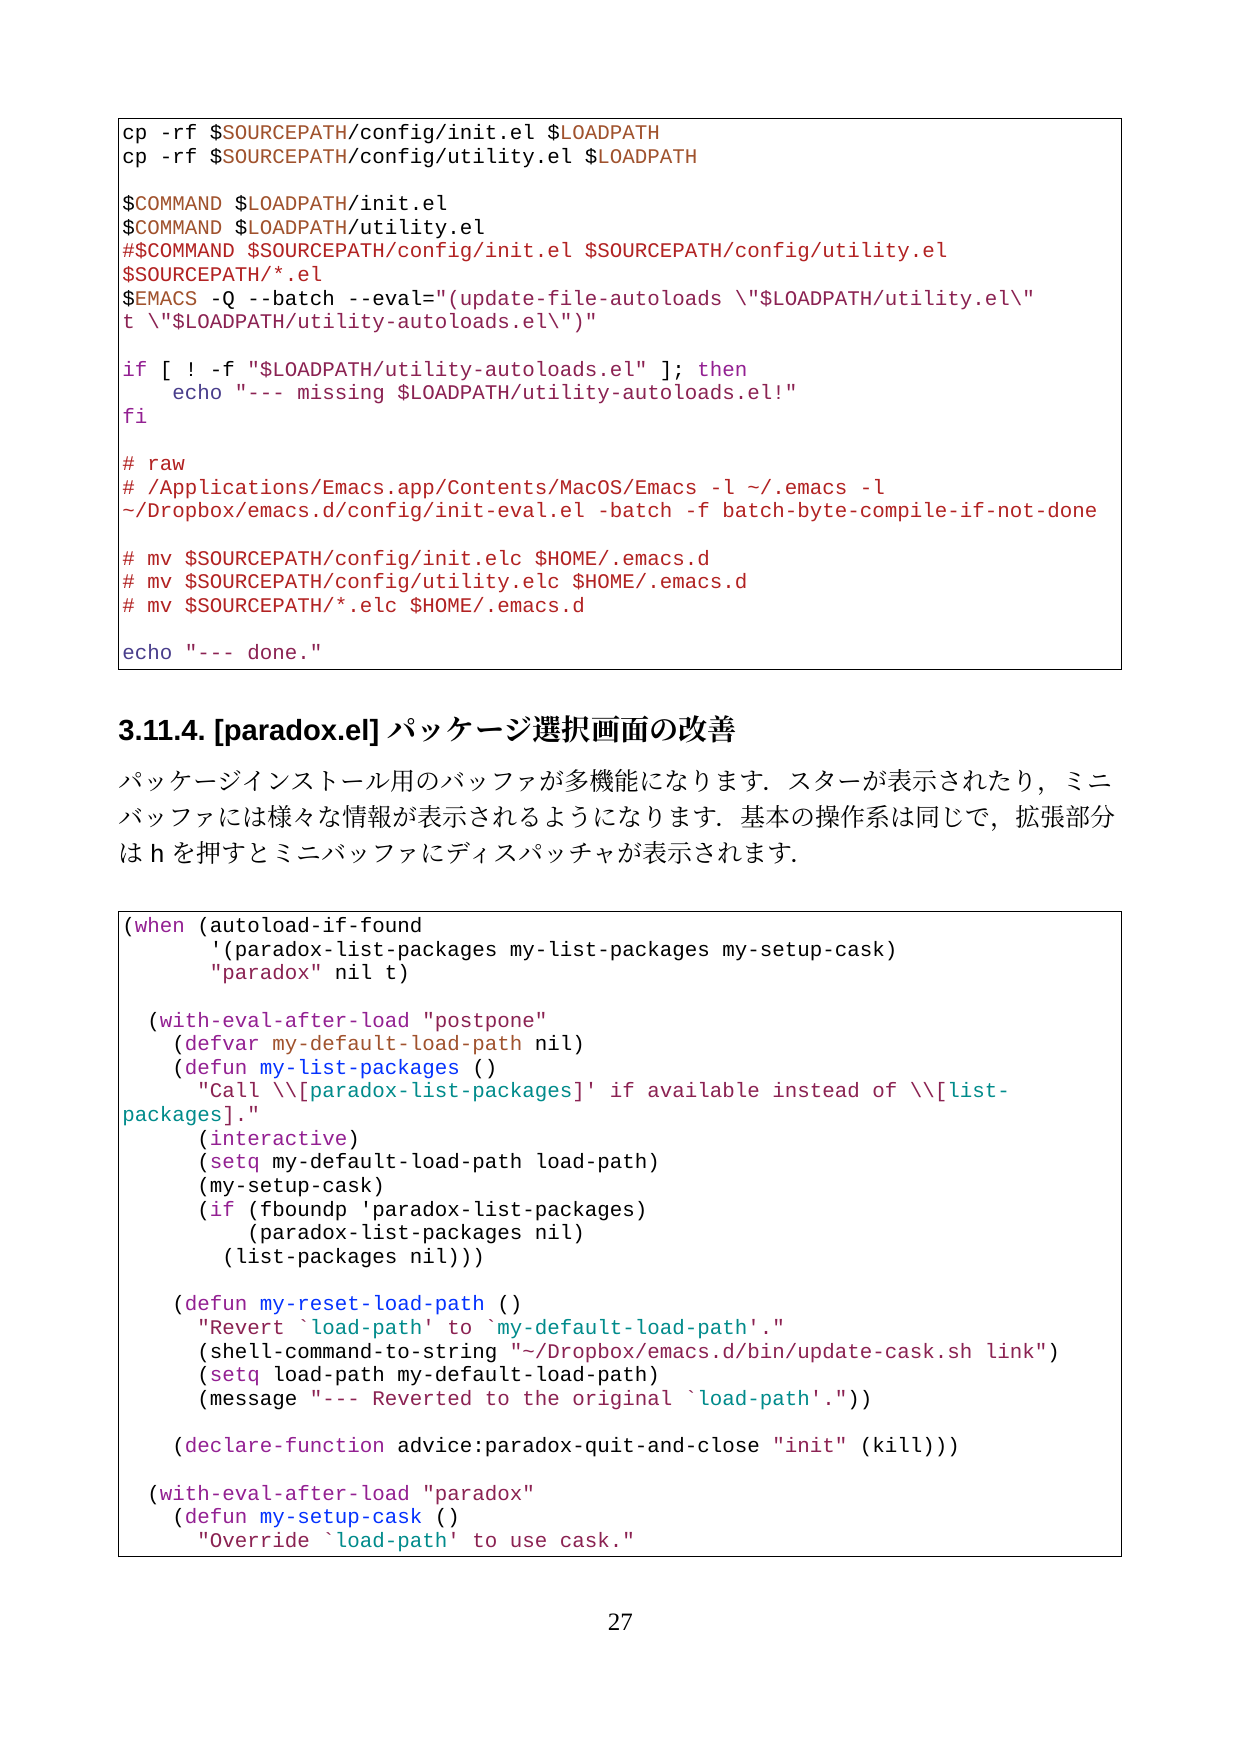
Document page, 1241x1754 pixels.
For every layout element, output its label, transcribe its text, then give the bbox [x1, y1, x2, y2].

text cp -rf $SOURCEPATH/config/init.el $LOADPATH [119, 119, 1121, 142]
text echo "--- missing $LOADPATH/utility-autoloads.el!" [119, 378, 1121, 402]
text (defun my-list-packages () [119, 1053, 1121, 1077]
text (setq load-path my-default-load-path) [119, 1360, 1121, 1384]
text echo "--- done." [119, 638, 1121, 669]
text '(paradox-list-packages my-list-packages my-setup-cask) [119, 935, 1121, 958]
text (shell-command-to-string "~/Dropbox/emacs.d/bin/update-cask.sh link") [119, 1337, 1121, 1360]
text (my-setup-cask) [119, 1171, 1121, 1195]
text (defun my-reset-load-path () [119, 1289, 1121, 1313]
text (defvar my-default-load-path nil) [119, 1029, 1121, 1053]
text (message "--- Reverted to the original `load-path'.")) [119, 1384, 1121, 1408]
text $COMMAND $LOADPATH/utility.el [119, 213, 1121, 236]
subtitle [paradox.el] パッケージ選択画面の改善 [118, 707, 1122, 749]
text if [ ! -f "$LOADPATH/utility-autoloads.el" ]; then [119, 354, 1121, 378]
text (paradox-list-packages nil) [119, 1218, 1121, 1242]
text # mv $SOURCEPATH/config/init.elc $HOME/.emacs.d [119, 544, 1121, 567]
text (if (fboundp 'paradox-list-packages) [119, 1195, 1121, 1218]
text "paradox" nil t) [119, 958, 1121, 982]
text "Override `load-path' to use cask." [119, 1526, 1121, 1556]
text "Call \\[paradox-list-packages]' if available instead of \\[list-packages]." [119, 1077, 1121, 1124]
text # raw [119, 449, 1121, 473]
text #$COMMAND $SOURCEPATH/config/init.el $SOURCEPATH/config/utility.el $SOURCEPATH/*.el [119, 236, 1121, 284]
text (list-packages nil))) [119, 1242, 1121, 1266]
text (defun my-setup-cask () [119, 1502, 1121, 1526]
text (setq my-default-load-path load-path) [119, 1147, 1121, 1171]
text (declare-function advice:paradox-quit-and-close "init" (kill))) [119, 1431, 1121, 1455]
text $COMMAND $LOADPATH/init.el [119, 189, 1121, 213]
text $EMACS -Q --batch --eval="(update-file-autoloads \"$LOADPATH/utility.el\" t \"$LOADPATH/utility-autoloads.el\")" [119, 284, 1121, 331]
text (when (autoload-if-found [119, 912, 1121, 935]
text # mv $SOURCEPATH/*.elc $HOME/.emacs.d [119, 591, 1121, 615]
text パッケージインストール用のバッファが多機能になります．スターが表示されたり，ミニバッファには様々な情報が表示されるようになります．基本の操作系は同じで，拡張部分は h を押すとミニバッファにディスパッチャが表示されます． [118, 762, 1122, 898]
text (with-eval-after-load "postpone" [119, 1006, 1121, 1029]
text # /Applications/Emacs.app/Contents/MacOS/Emacs -l ~/.emacs -l ~/Dropbox/emacs.d/config/init-eval.el -batch -f batch-byte-compile-if-not-done [119, 473, 1121, 520]
text (interactive) [119, 1124, 1121, 1147]
text "Revert `load-path' to `my-default-load-path'." [119, 1313, 1121, 1337]
text fi [119, 402, 1121, 426]
text # mv $SOURCEPATH/config/utility.elc $HOME/.emacs.d [119, 567, 1121, 591]
text (with-eval-after-load "paradox" [119, 1478, 1121, 1502]
text cp -rf $SOURCEPATH/config/utility.el $LOADPATH [119, 142, 1121, 165]
